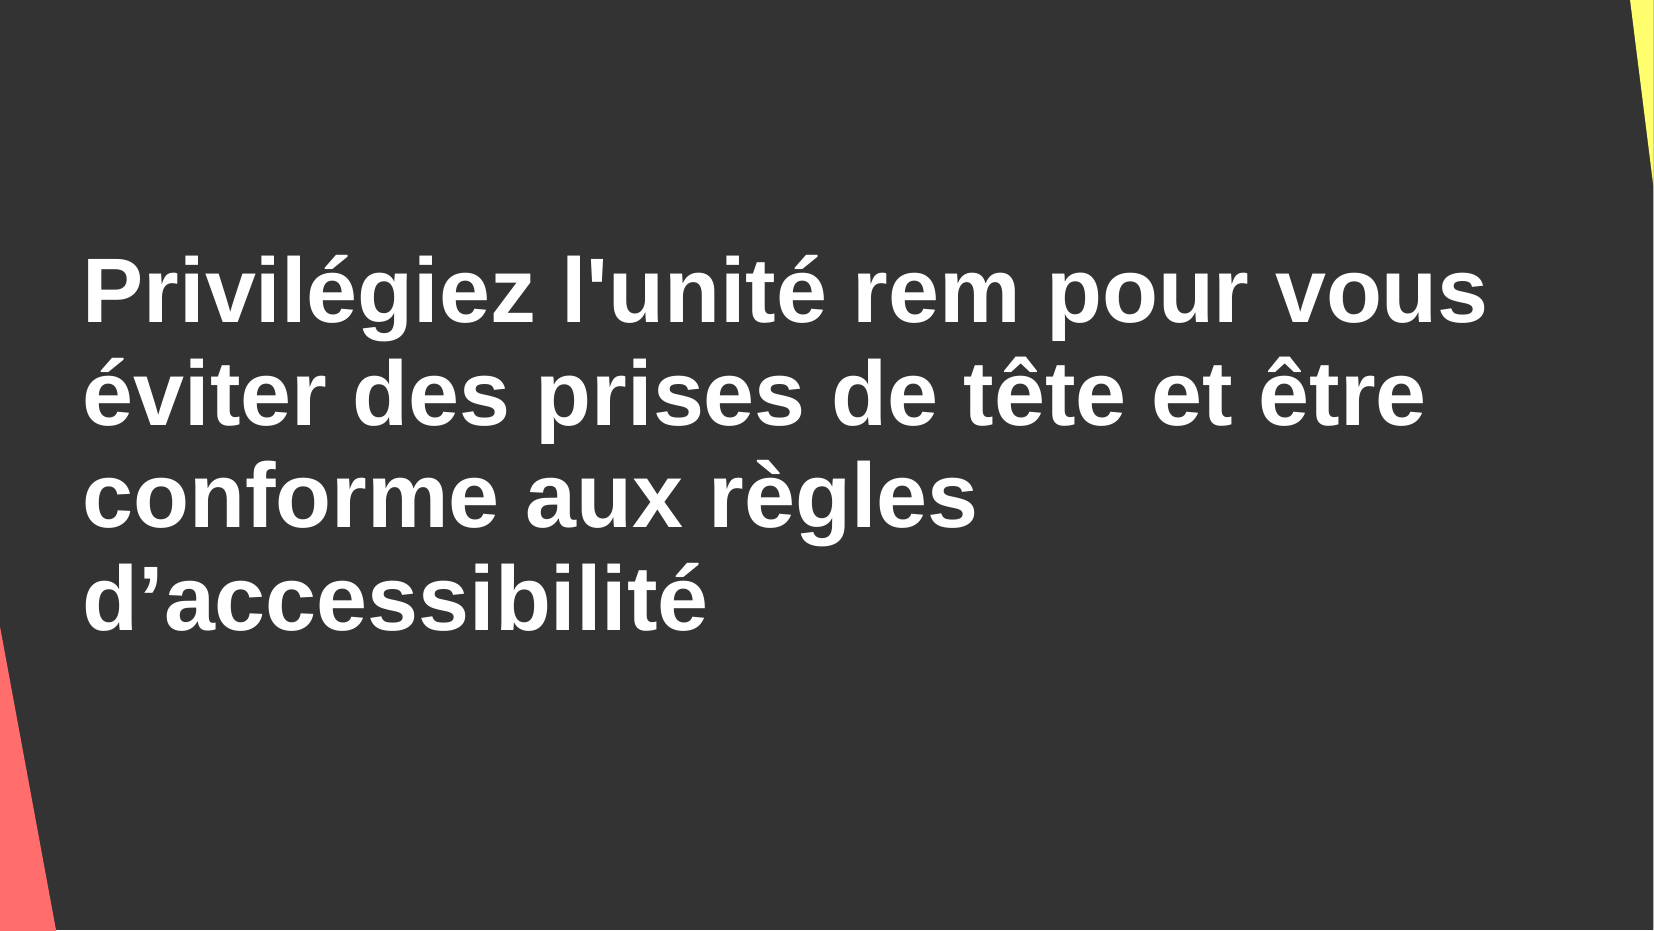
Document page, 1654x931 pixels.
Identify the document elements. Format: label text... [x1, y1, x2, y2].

text_box [1630, 0, 1654, 192]
text_box [0, 626, 57, 931]
title Privilégiez l'unité rem pour vous éviter des prises de tête et être conforme aux règles d’accessibilité [82, 239, 1571, 650]
